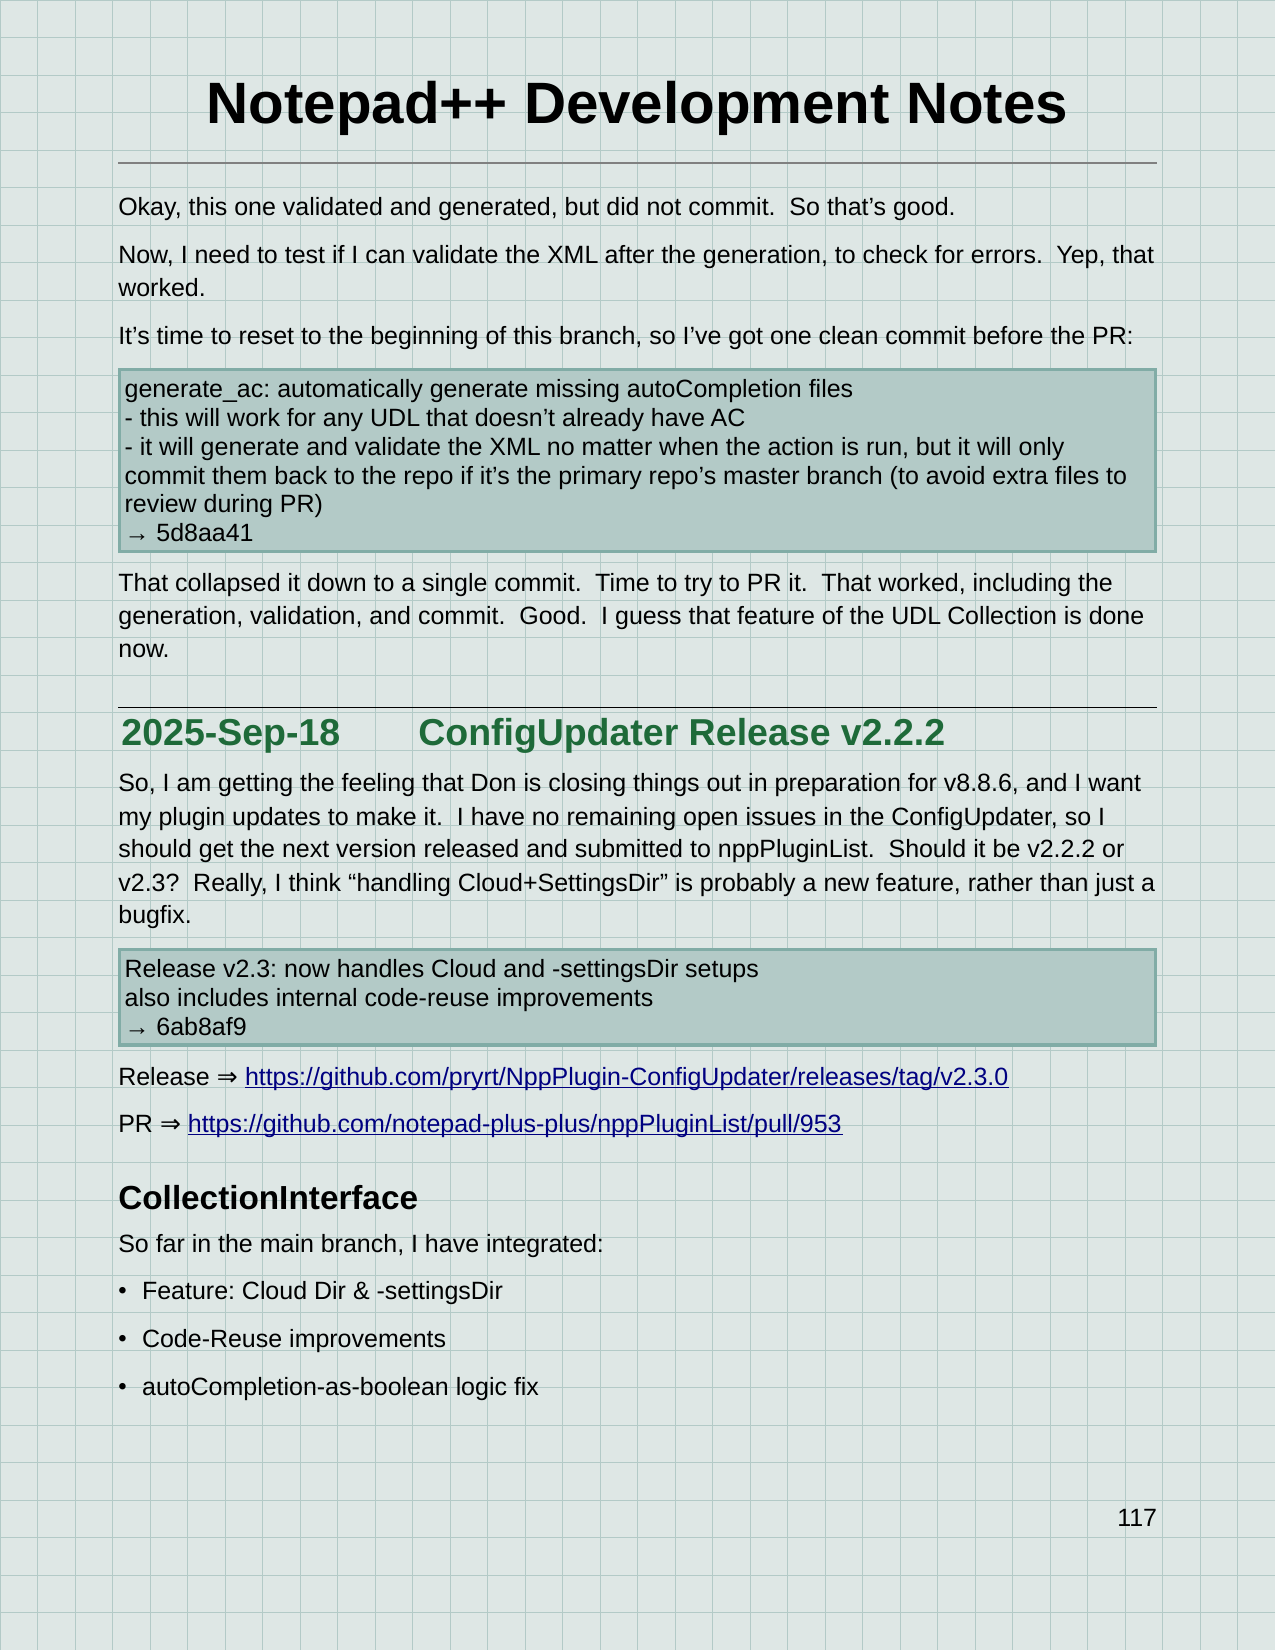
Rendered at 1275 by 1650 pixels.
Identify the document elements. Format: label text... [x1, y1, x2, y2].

text Release v2.3: now handles Cloud and -settingsDir setups [121, 951, 1154, 977]
text It’s time to reset to the beginning of this branch, so I’ve got one clean commit before the PR: [118, 321, 1157, 349]
text That collapsed it down to a single commit. Time to try to PR it. That worked, including the generation, validation, and commit. Good. I guess that feature of the UDL Collection is done now. [118, 568, 1157, 663]
text also includes internal code-reuse improvements [121, 977, 1154, 1006]
text Release ⇒ https://github.com/pryrt/NppPlugin-ConfigUpdater/releases/tag/v2.3.0 [118, 1062, 1157, 1090]
text generate_ac: automatically generate missing autoCompletion files - this will work for any UDL that doesn’t already have AC - it will generate and validate the XML no matter when the action is run, but it will only commit them back to the repo if it’s the primary repo’s master branch (to avoid extra files to review during PR) → 5d8aa41 [121, 371, 1154, 550]
subtitle 2025-Sep-18 ConfigUpdater Release v2.2.2 [118, 708, 1157, 756]
text Now, I need to test if I can validate the XML after the generation, to check for errors. Yep, that worked. [118, 240, 1157, 302]
text Okay, this one validated and generated, but did not commit. So that’s good. [118, 192, 1157, 221]
text PR ⇒ https://github.com/notepad-plus-plus/nppPluginList/pull/953 [118, 1109, 1157, 1138]
list autoCompletion-as-boolean logic fix [118, 1372, 1157, 1401]
text → 6ab8af9 [121, 1006, 1154, 1043]
subtitle CollectionInterface [118, 1178, 1157, 1216]
list Code-Reuse improvements [118, 1324, 1157, 1353]
list Feature: Cloud Dir & -settingsDir [118, 1276, 1157, 1305]
text So far in the main branch, I have integrated: [118, 1229, 1157, 1257]
text So, I am getting the feeling that Don is closing things out in preparation for v8.8.6, and I want my plugin updates to make it. I have no remaining open issues in the ConfigUpdater, so I should get the next version released and submitted to nppPluginList. Should it be v2.2.2 or v2.3? Really, I think “handling Cloud+SettingsDir” is probably a new feature, rather than just a bugfix. [118, 768, 1157, 929]
